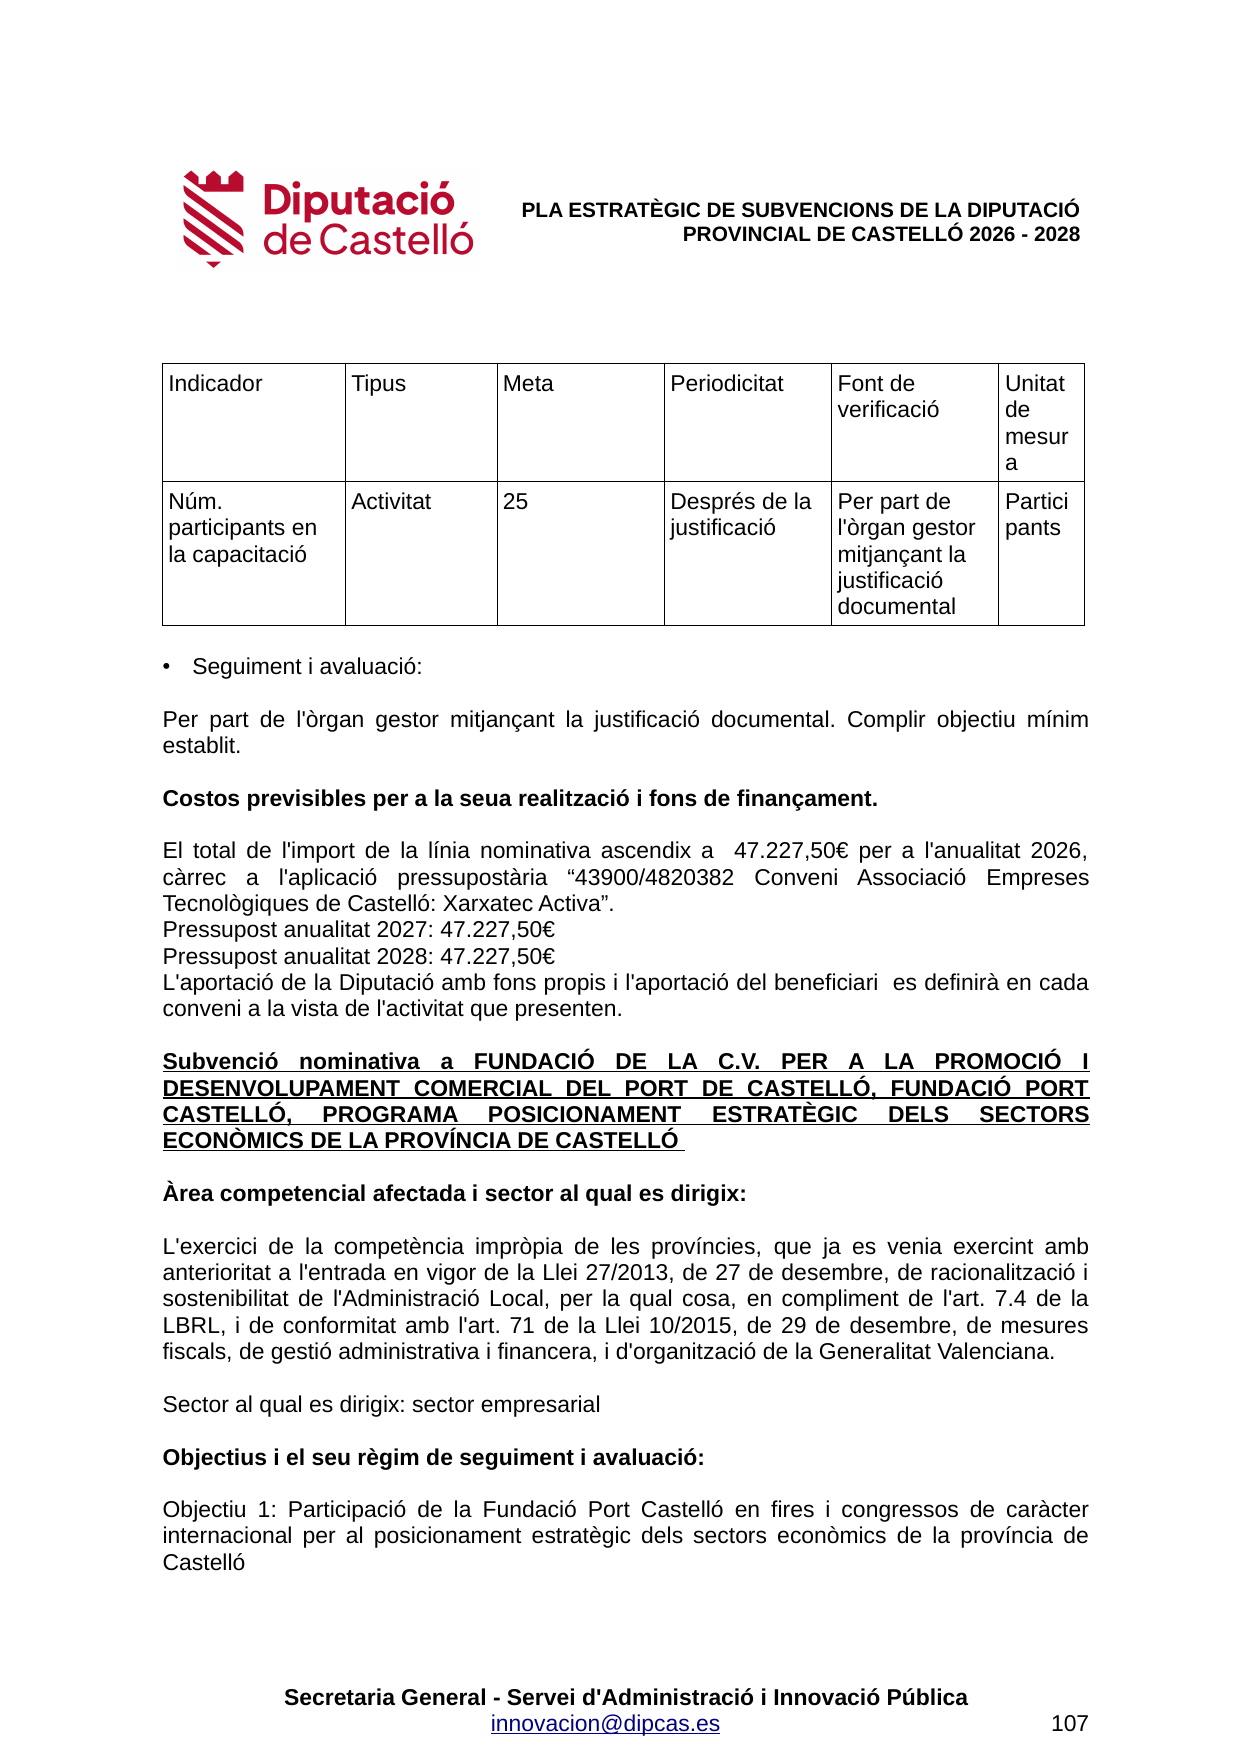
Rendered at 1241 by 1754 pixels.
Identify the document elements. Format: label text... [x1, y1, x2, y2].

text L'aportació de la Diputació amb fons propis i l'aportació del beneficiari es definirà en cada conveni a la vista de l'activitat que presenten. [162, 969, 1089, 1022]
table_header Unitat de mesura [999, 364, 1084, 481]
picture [178, 167, 478, 272]
text Costos previsibles per a la seua realització i fons de finançament. [162, 784, 1089, 811]
list Pressupost anualitat 2028: 47.227,50€ [162, 943, 1089, 969]
list Pressupost anualitat 2027: 47.227,50€ [162, 916, 1089, 943]
table_header Tipus [346, 364, 497, 481]
text L'exercici de la competència impròpia de les províncies, que ja es venia exercint amb anterioritat a l'entrada en vigor de la Llei 27/2013, de 27 de desembre, de racionalització i sostenibilitat de l'Administració Local, per la qual cosa, en compliment de l'art. 7.4 de la LBRL, i de conformitat amb l'art. 71 de la Llei 10/2015, de 29 de desembre, de mesures fiscals, de gestió administrativa i financera, i d'organització de la Generalitat Valenciana. [162, 1233, 1089, 1364]
table_cell Per part de l'òrgan gestor mitjançant la justificació documental [832, 482, 998, 625]
list Sector al qual es dirigix: sector empresarial [162, 1391, 1089, 1417]
text Subvenció nominativa a FUNDACIÓ DE LA C.V. PER A LA PROMOCIÓ I [162, 1048, 1089, 1071]
text Per part de l'òrgan gestor mitjançant la justificació documental. Complir objectiu mínim establit. [162, 706, 1089, 758]
table_cell Núm. participants en la capacitació [163, 482, 345, 625]
table_cell Activitat [346, 482, 497, 625]
table_header Meta [498, 364, 664, 481]
table_cell 25 [498, 482, 664, 625]
list Seguiment i avaluació: [162, 653, 1089, 679]
text Objectiu 1: Participació de la Fundació Port Castelló en fires i congressos de caràcter internacional per al posicionament estratègic dels sectors econòmics de la província de Castelló [162, 1496, 1089, 1575]
table_header Indicador [163, 364, 345, 481]
text CASTELLÓ, PROGRAMA POSICIONAMENT ESTRATÈGIC DELS SECTORS [162, 1098, 1089, 1124]
table_cell Després de la justificació [665, 482, 831, 625]
list El total de l'import de la línia nominativa ascendix a 47.227,50€ per a l'anualitat 2026, càrrec a l'aplicació pressupostària “43900/4820382 Conveni Associació Empreses Tecnològiques de Castelló: Xarxatec Activa”. [162, 837, 1089, 916]
table_cell Participants [999, 482, 1084, 625]
text DESENVOLUPAMENT COMERCIAL DEL PORT DE CASTELLÓ, FUNDACIÓ PORT [162, 1072, 1089, 1097]
text Àrea competencial afectada i sector al qual es dirigix: [162, 1180, 1089, 1206]
list Objectius i el seu règim de seguiment i avaluació: [162, 1443, 1089, 1470]
text ECONÒMICS DE LA PROVÍNCIA DE CASTELLÓ [162, 1125, 1089, 1153]
table_header Font de verificació [832, 364, 998, 481]
table_header Periodicitat [665, 364, 831, 481]
